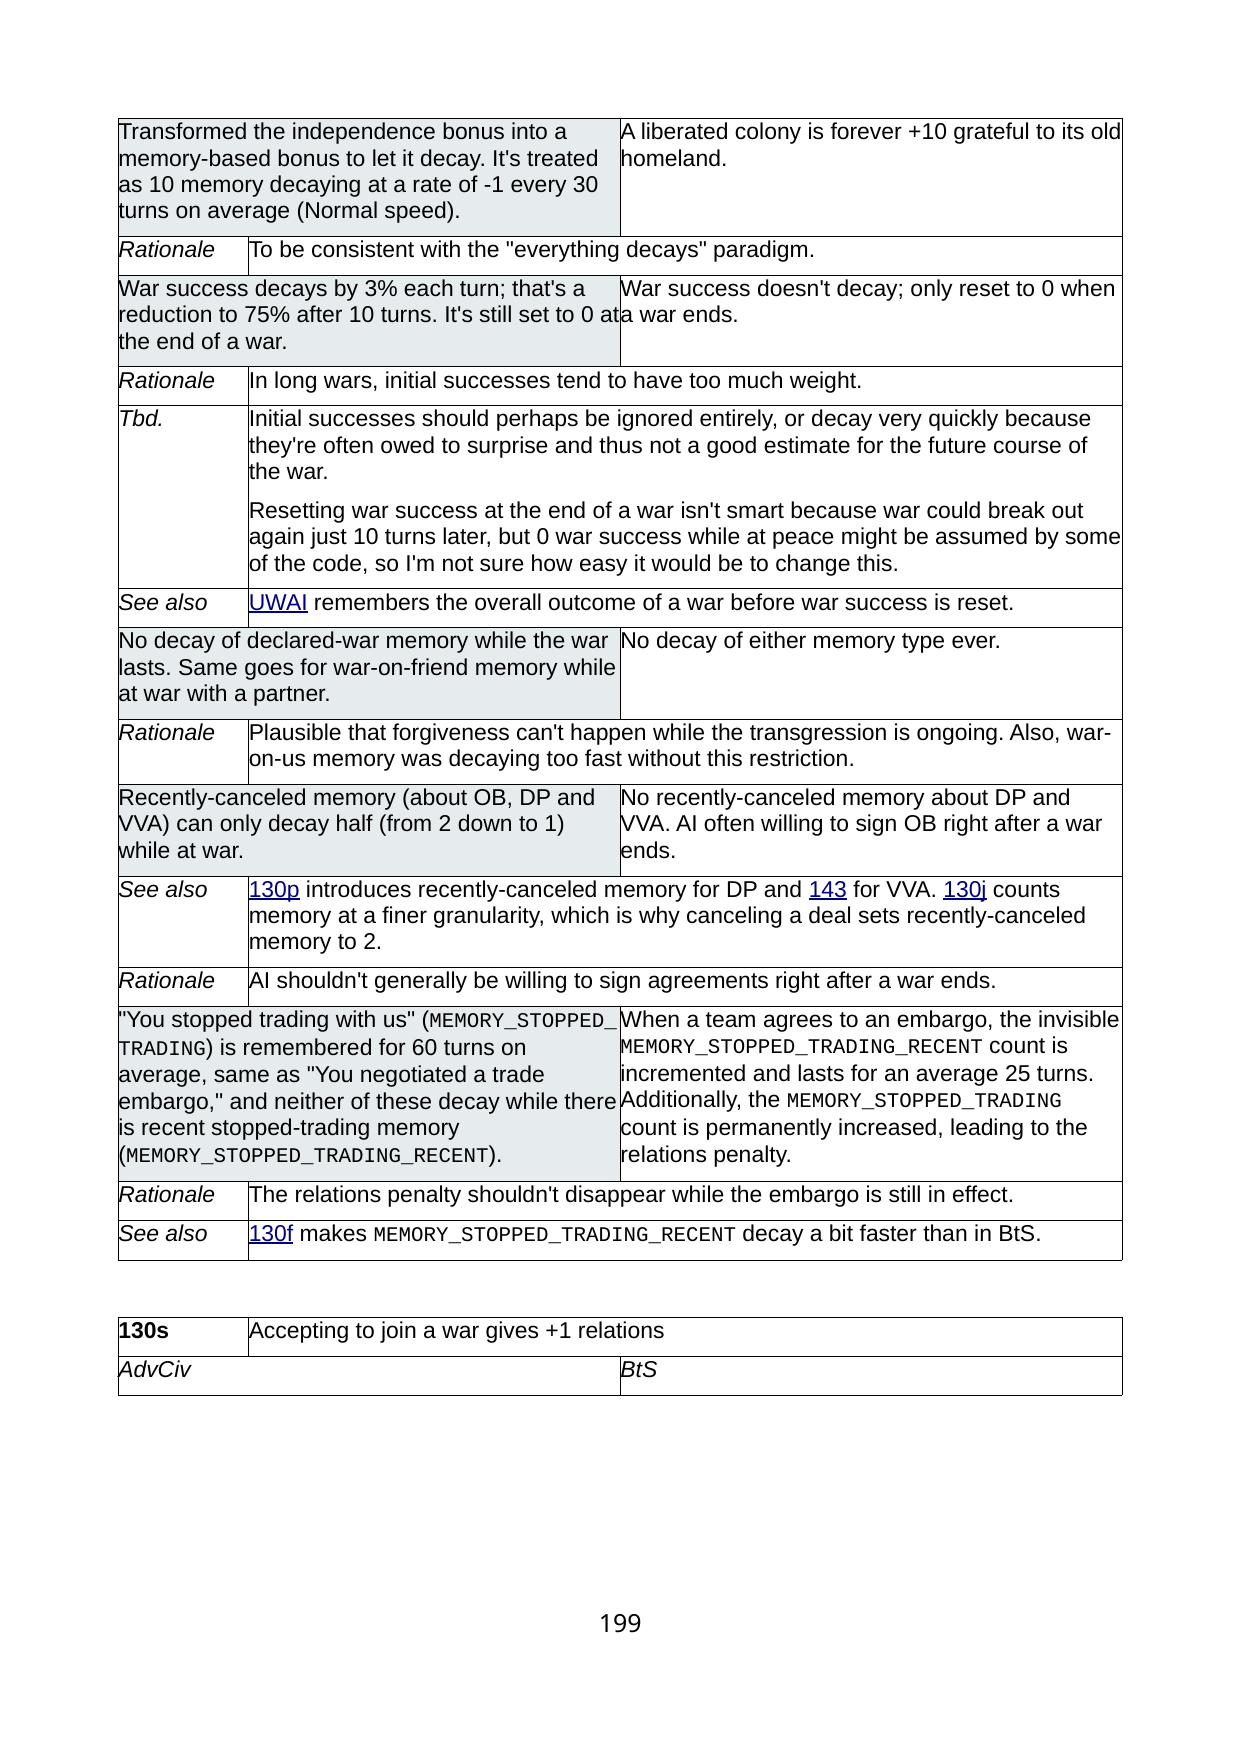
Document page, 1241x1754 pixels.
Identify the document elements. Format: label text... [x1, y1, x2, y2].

table_cell Initial successes should perhaps be ignored entirely, or decay very quickly because they're often owed to surprise and thus not a good estimate for the future course of the war. Resetting war success at the end of a war isn't smart because war could break out again just 10 turns later, but 0 war success while at peace might be assumed by some of the code, so I'm not sure how easy it would be to change this. [249, 406, 1122, 588]
table_cell AdvCiv [119, 1357, 620, 1395]
table_cell Rationale [119, 968, 248, 1006]
table_cell When a team agrees to an embargo, the invisible MEMORY_STOPPED_TRADING_RECENT count is incremented and lasts for an average 25 turns. Additionally, the MEMORY_STOPPED_TRADING count is permanently increased, leading to the relations penalty. [621, 1007, 1122, 1181]
table_cell See also [119, 589, 248, 627]
table_cell The relations penalty shouldn't disappear while the embargo is still in effect. [249, 1182, 1122, 1219]
table_cell 130p introduces recently-canceled memory for DP and 143 for VVA. 130j counts memory at a finer granularity, which is why canceling a deal sets recently-canceled memory to 2. [249, 877, 1122, 967]
table_cell AI shouldn't generally be willing to sign agreements right after a war ends. [249, 968, 1122, 1006]
table_cell Rationale [119, 367, 248, 405]
table_cell BtS [621, 1357, 1122, 1395]
table_cell See also [119, 877, 248, 967]
table_cell To be consistent with the "everything decays" paradigm. [249, 237, 1122, 275]
table_cell War success decays by 3% each turn; that's a reduction to 75% after 10 turns. It's still set to 0 at the end of a war. [119, 276, 620, 366]
table_cell Rationale [119, 720, 248, 784]
table_cell No decay of either memory type ever. [621, 628, 1122, 719]
table_cell Plausible that forgiveness can't happen while the transgression is ongoing. Also, war-on-us memory was decaying too fast without this restriction. [249, 720, 1122, 784]
table_header 130s [119, 1318, 248, 1356]
table_cell No decay of declared-war memory while the war lasts. Same goes for war-on-friend memory while at war with a partner. [119, 628, 620, 719]
table_cell A liberated colony is forever +10 grateful to its old homeland. [621, 119, 1122, 236]
table_cell Tbd. [119, 406, 248, 588]
table_cell Rationale [119, 237, 248, 275]
table_cell Transformed the independence bonus into a memory-based bonus to let it decay. It's treated as 10 memory decaying at a rate of -1 every 30 turns on average (Normal speed). [119, 119, 620, 236]
table_cell Recently-canceled memory (about OB, DP and VVA) can only decay half (from 2 down to 1) while at war. [119, 785, 620, 876]
table_header Accepting to join a war gives +1 relations [249, 1318, 1122, 1356]
table_cell No recently-canceled memory about DP and VVA. AI often willing to sign OB right after a war ends. [621, 785, 1122, 876]
table_cell UWAI remembers the overall outcome of a war before war success is reset. [249, 589, 1122, 627]
table_cell 130f makes MEMORY_STOPPED_TRADING_RECENT decay a bit faster than in BtS. [249, 1221, 1122, 1260]
table_cell "You stopped trading with us" (MEMORY_STOPPED_ TRADING) is remembered for 60 turns on average, same as "You negotiated a trade embargo," and neither of these decay while there is recent stopped-trading memory (MEMORY_STOPPED_TRADING_RECENT). [119, 1007, 620, 1181]
table_cell Rationale [119, 1182, 248, 1219]
table_cell War success doesn't decay; only reset to 0 when a war ends. [621, 276, 1122, 366]
table_cell See also [119, 1221, 248, 1260]
table_cell In long wars, initial successes tend to have too much weight. [249, 367, 1122, 405]
